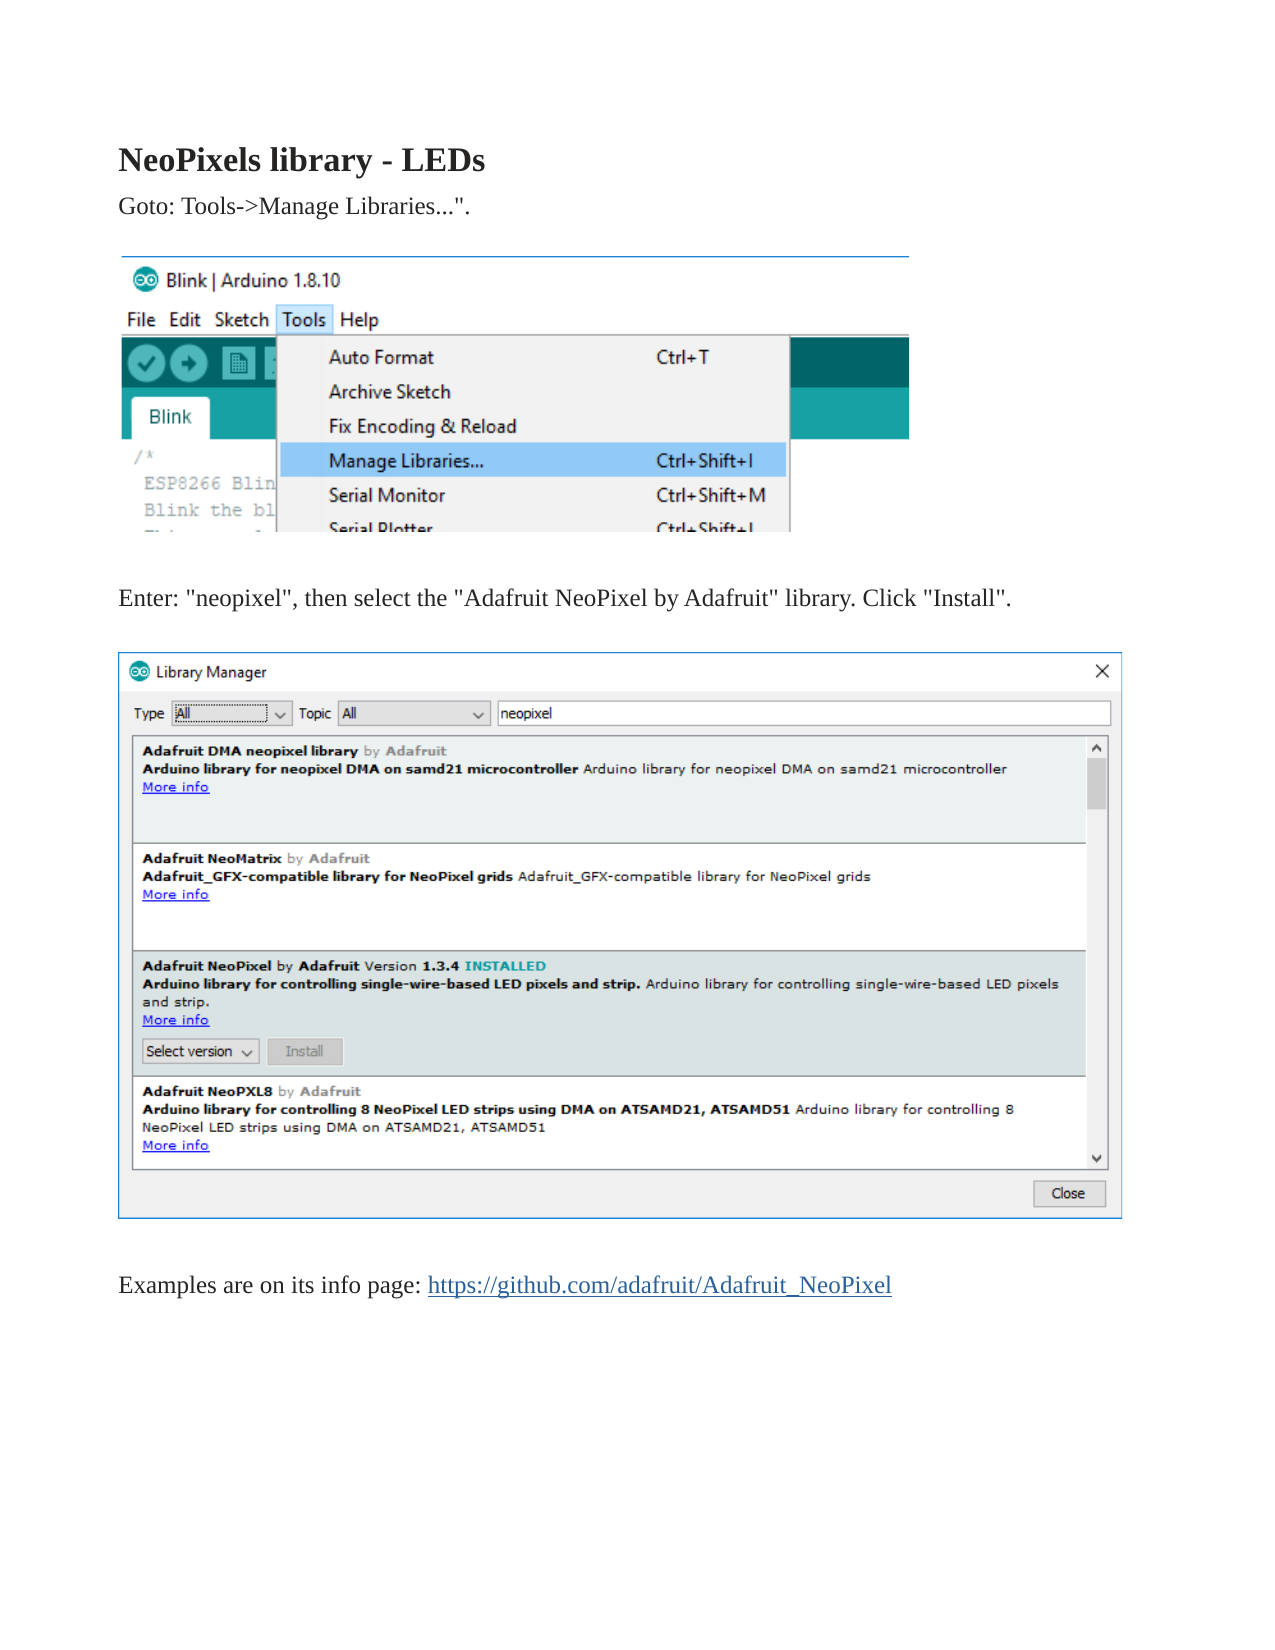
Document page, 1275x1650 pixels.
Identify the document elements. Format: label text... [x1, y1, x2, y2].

subtitle NeoPixels library - LEDs [118, 139, 1157, 178]
picture [121, 256, 910, 532]
picture [118, 652, 1123, 1219]
text Enter: "neopixel", then select the "Adafruit NeoPixel by Adafruit" library. Click "Install". [118, 583, 1157, 612]
text Examples are on its info page: https://github.com/adafruit/Adafruit_NeoPixel [118, 1271, 1157, 1299]
text Goto: Tools->Manage Libraries...". [118, 191, 1157, 220]
